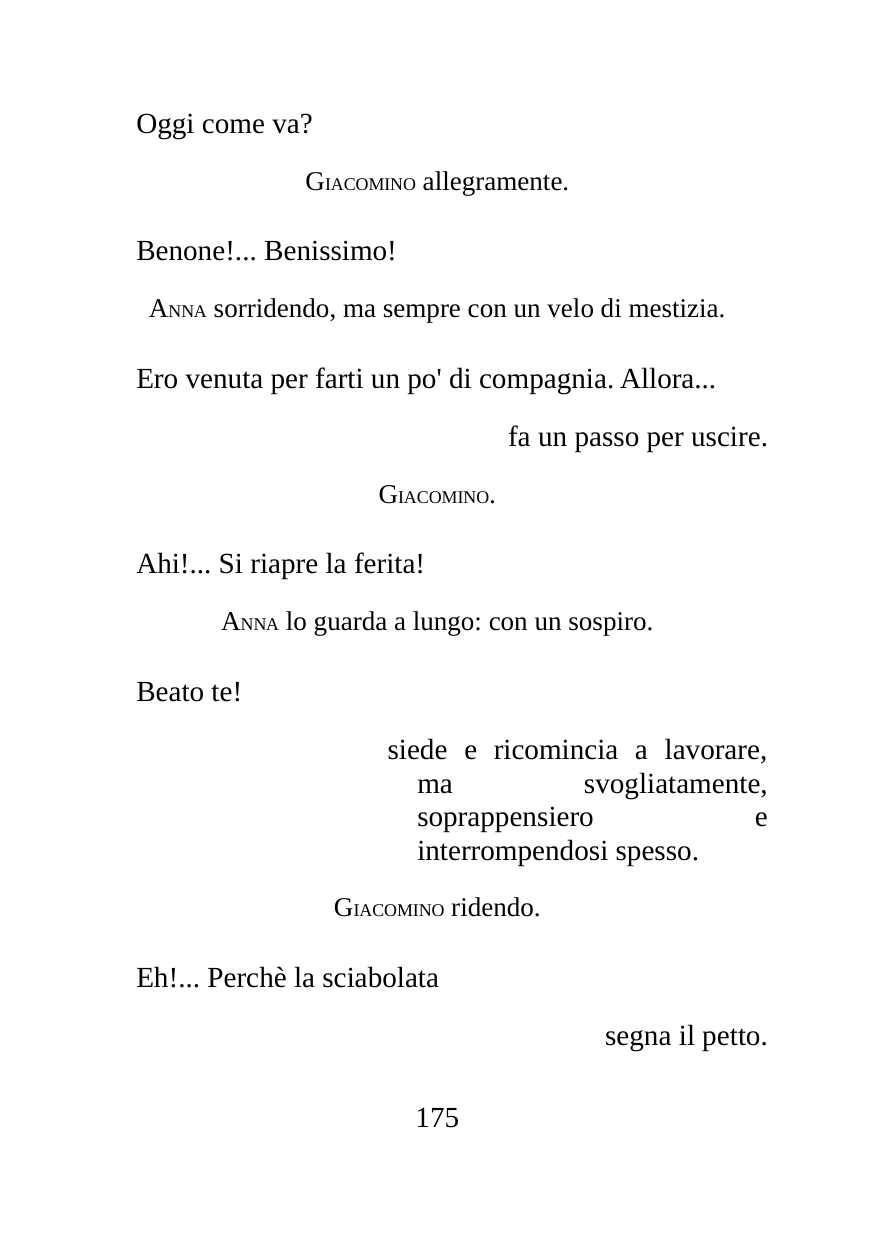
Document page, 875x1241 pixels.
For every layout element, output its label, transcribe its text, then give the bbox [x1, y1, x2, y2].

text Ero venuta per farti un po' di compagnia. Allora... [106, 361, 768, 394]
text Ahi!... Si riapre la ferita! [106, 546, 768, 580]
text Benone!... Benissimo! [106, 233, 768, 267]
text Giacomino allegramente. [106, 165, 768, 196]
text siede e ricomincia a lavorare, ma svogliatamente, soprappensiero e interrompendosi spesso. [387, 732, 768, 866]
text segna il petto. [106, 1018, 768, 1052]
text fa un passo per uscire. [106, 419, 768, 453]
text Beato te! [106, 674, 768, 707]
text Eh!... Perchè la sciabolata [106, 960, 768, 993]
text Anna lo guarda a lungo: con un sospiro. [106, 605, 768, 636]
text Giacomino. [106, 478, 768, 509]
text Oggi come va? [106, 106, 768, 140]
text Anna sorridendo, ma sempre con un velo di mestizia. [106, 292, 768, 323]
text Giacomino ridendo. [106, 891, 768, 922]
